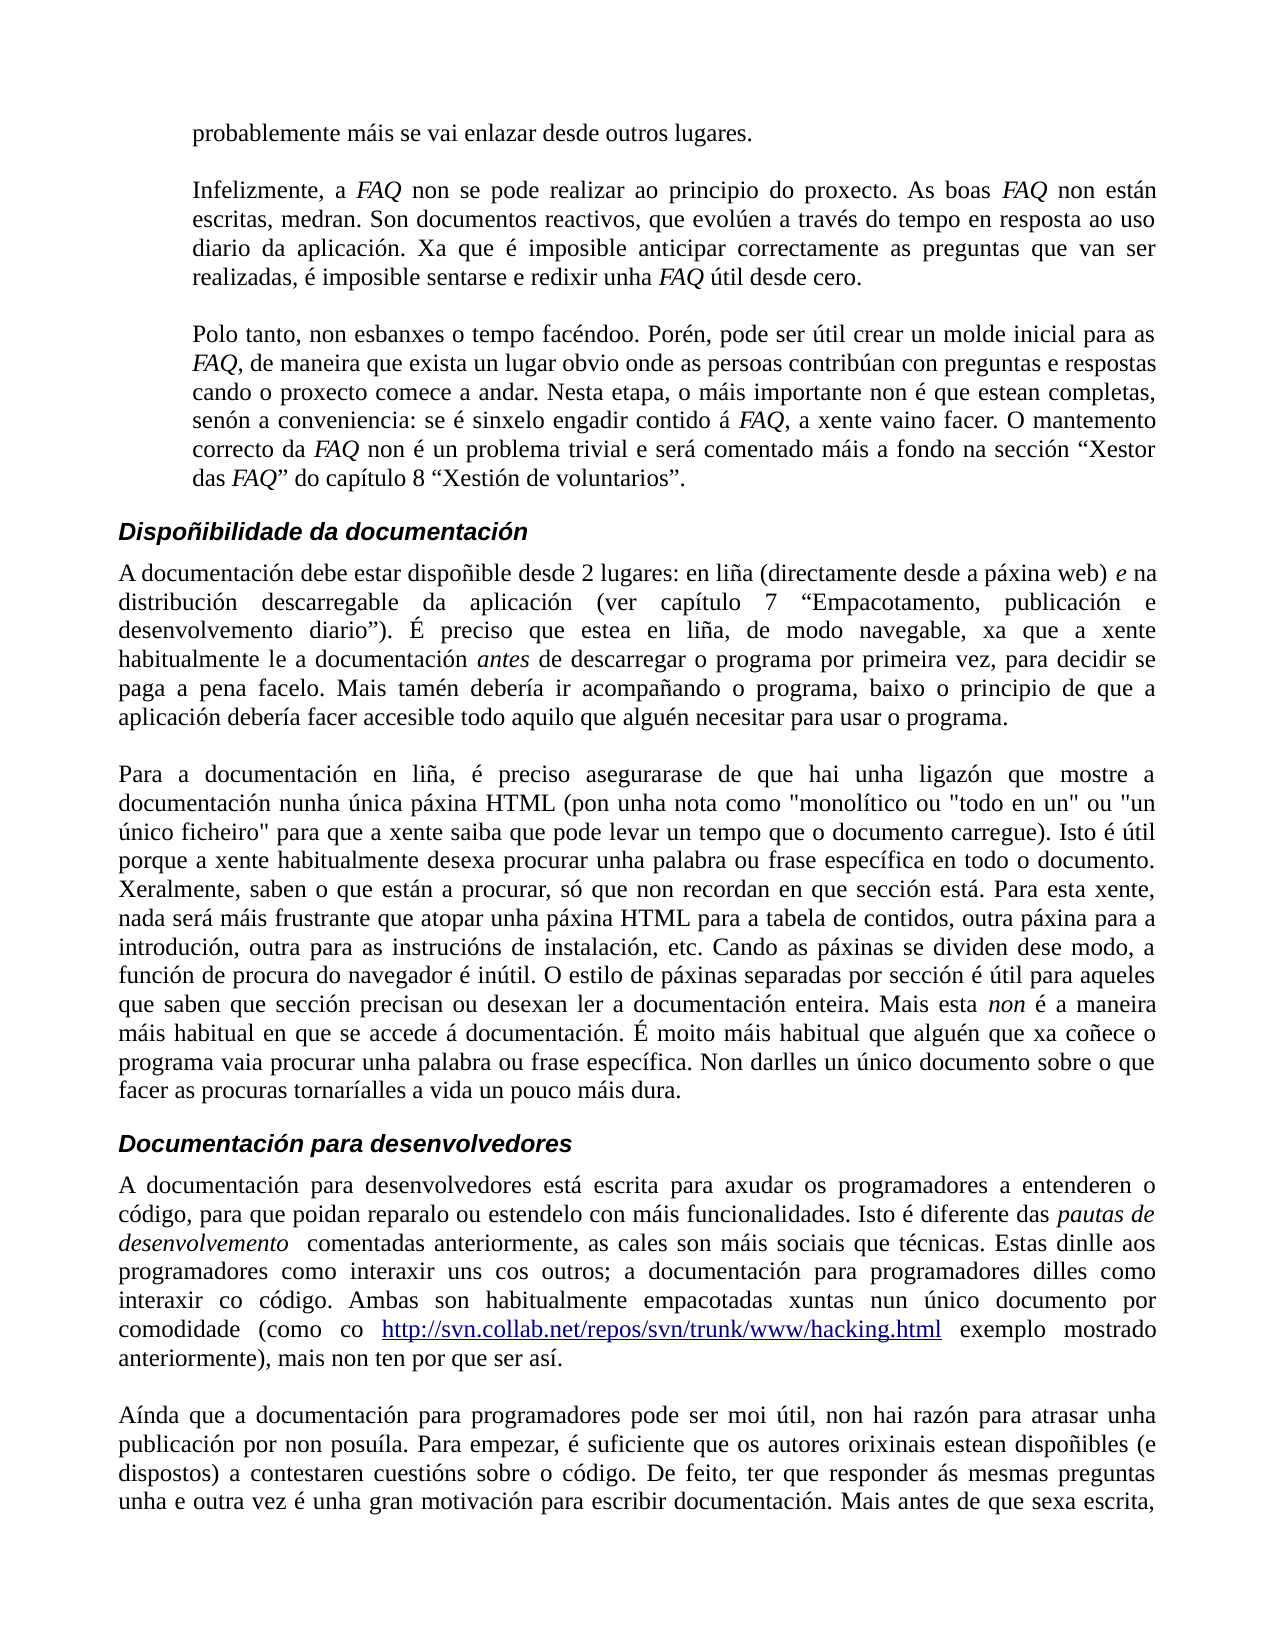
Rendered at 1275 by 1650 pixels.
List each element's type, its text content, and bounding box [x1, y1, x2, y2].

text Infelizmente, a FAQ non se pode realizar ao principio do proxecto. As boas FAQ non están escritas, medran. Son documentos reactivos, que evolúen a través do tempo en resposta ao uso diario da aplicación. Xa que é imposible anticipar correctamente as preguntas que van ser realizadas, é imposible sentarse e redixir unha FAQ útil desde cero. [192, 176, 1157, 291]
text Aínda que a documentación para programadores pode ser moi útil, non hai razón para atrasar unha publicación por non posuíla. Para empezar, é suficiente que os autores orixinais estean dispoñibles (e dispostos) a contestaren cuestións sobre o código. De feito, ter que responder ás mesmas preguntas unha e outra vez é unha gran motivación para escribir documentación. Mais antes de que sexa escrita, [118, 1400, 1157, 1515]
subtitle Documentación para desenvolvedores [118, 1129, 1157, 1158]
text Polo tanto, non esbanxes o tempo facéndoo. Porén, pode ser útil crear un molde inicial para as FAQ, de maneira que exista un lugar obvio onde as persoas contribúan con preguntas e respostas cando o proxecto comece a andar. Nesta etapa, o máis importante non é que estean completas, senón a conveniencia: se é sinxelo engadir contido á FAQ, a xente vaino facer. O mantemento correcto da FAQ non é un problema trivial e será comentado máis a fondo na sección “Xestor das FAQ” do capítulo 8 “Xestión de voluntarios”. [192, 319, 1157, 492]
text A documentación para desenvolvedores está escrita para axudar os programadores a entenderen o código, para que poidan reparalo ou estendelo con máis funcionalidades. Isto é diferente das pautas de desenvolvemento comentadas anteriormente, as cales son máis sociais que técnicas. Estas dinlle aos programadores como interaxir uns cos outros; a documentación para programadores dilles como interaxir co código. Ambas son habitualmente empacotadas xuntas nun único documento por comodidade (como co http://svn.collab.net/repos/svn/trunk/www/hacking.html exemplo mostrado anteriormente), mais non ten por que ser así. [118, 1170, 1157, 1371]
text Para a documentación en liña, é preciso asegurarase de que hai unha ligazón que mostre a documentación nunha única páxina HTML (pon unha nota como "monolítico ou "todo en un" ou "un único ficheiro" para que a xente saiba que pode levar un tempo que o documento carregue). Isto é útil porque a xente habitualmente desexa procurar unha palabra ou frase específica en todo o documento. Xeralmente, saben o que están a procurar, só que non recordan en que sección está. Para esta xente, nada será máis frustrante que atopar unha páxina HTML para a tabela de contidos, outra páxina para a introdución, outra para as instrucións de instalación, etc. Cando as páxinas se dividen dese modo, a función de procura do navegador é inútil. O estilo de páxinas separadas por sección é útil para aqueles que saben que sección precisan ou desexan ler a documentación enteira. Mais esta non é a maneira máis habitual en que se accede á documentación. É moito máis habitual que alguén que xa coñece o programa vaia procurar unha palabra ou frase específica. Non darlles un único documento sobre o que facer as procuras tornaríalles a vida un pouco máis dura. [118, 759, 1157, 1104]
text A documentación debe estar dispoñible desde 2 lugares: en liña (directamente desde a páxina web) e na distribución descarregable da aplicación (ver capítulo 7 “Empacotamento, publicación e desenvolvemento diario”). É preciso que estea en liña, de modo navegable, xa que a xente habitualmente le a documentación antes de descarregar o programa por primeira vez, para decidir se paga a pena facelo. Mais tamén debería ir acompañando o programa, baixo o principio de que a aplicación debería facer accesible todo aquilo que alguén necesitar para usar o programa. [118, 558, 1157, 730]
subtitle Dispoñibilidade da documentación [118, 517, 1157, 545]
text probablemente máis se vai enlazar desde outros lugares. [192, 118, 1157, 147]
